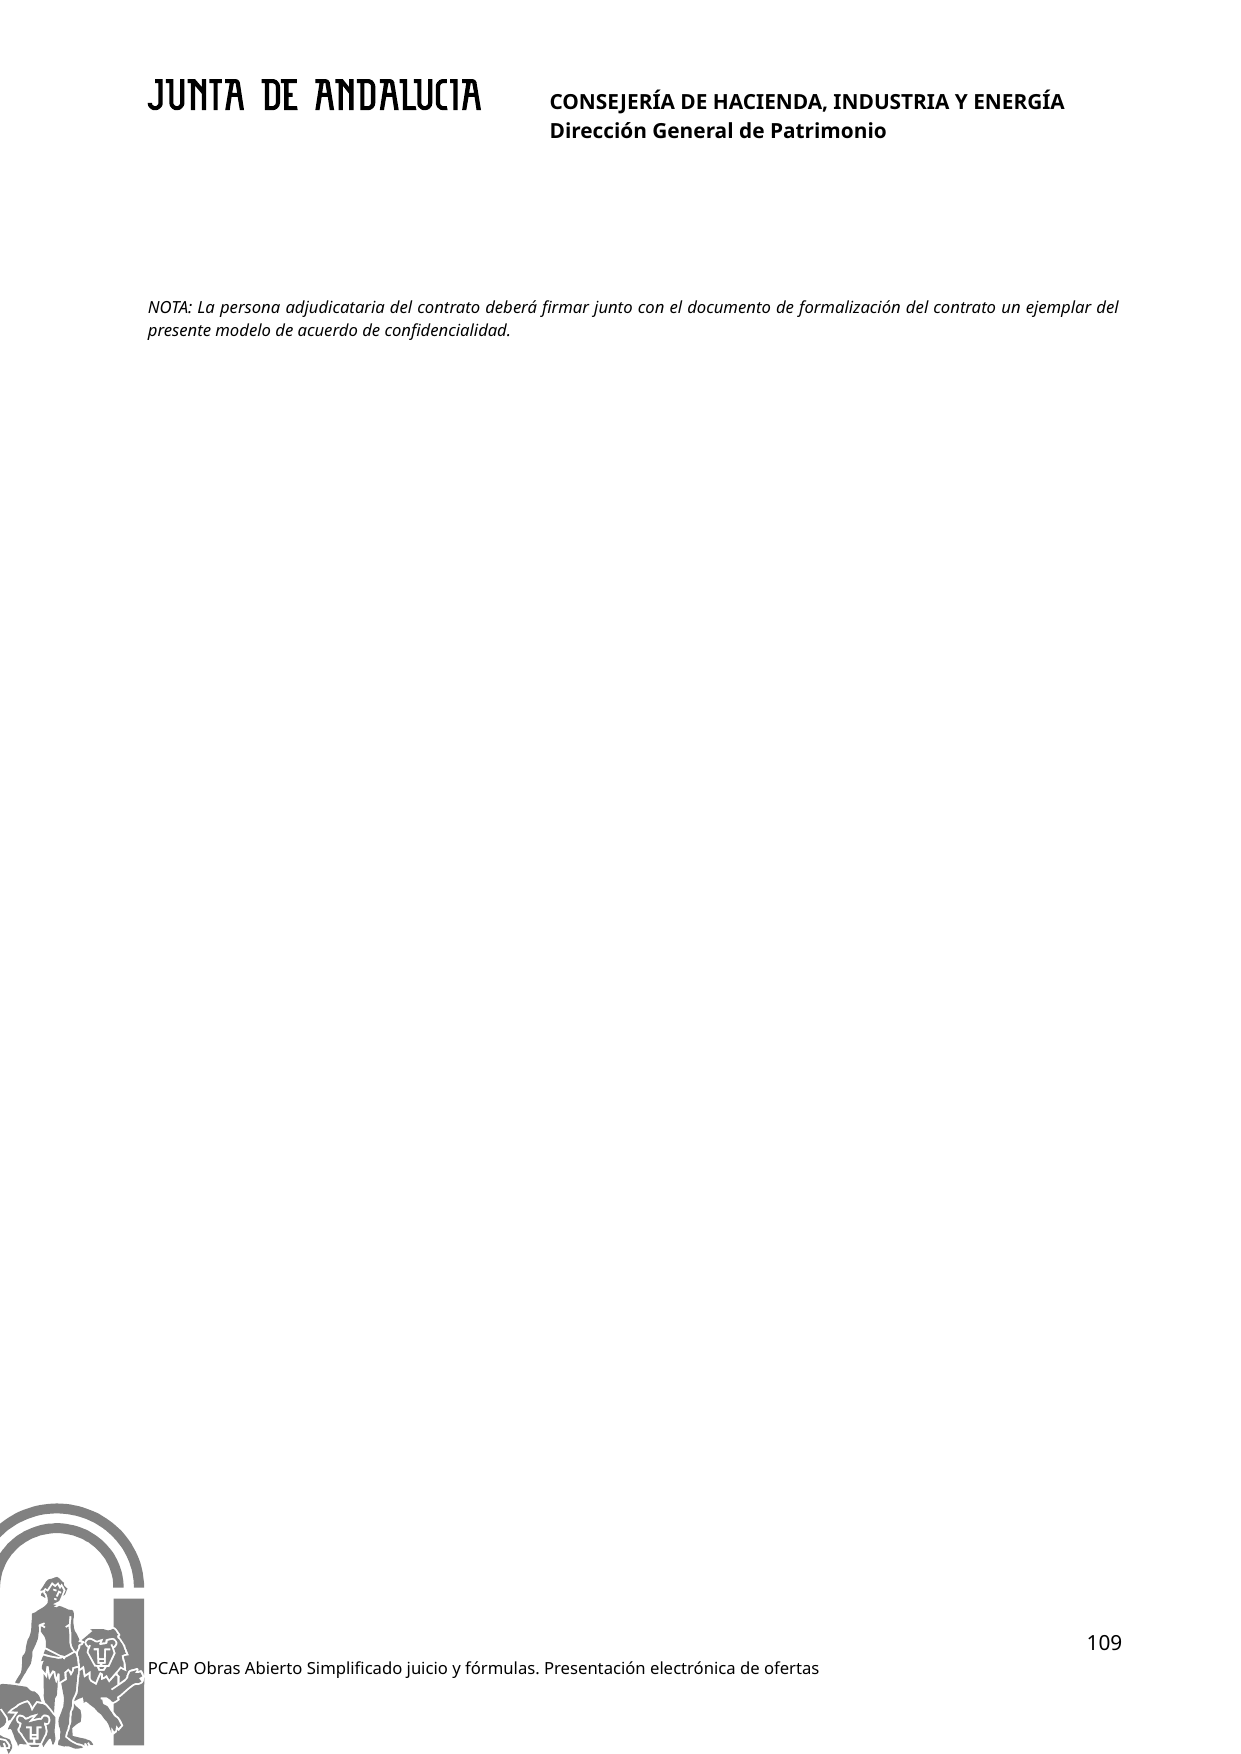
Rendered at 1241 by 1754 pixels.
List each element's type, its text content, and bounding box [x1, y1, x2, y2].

text NOTA: La persona adjudicataria del contrato deberá firmar junto con el documento de formalización del contrato un ejemplar del presente modelo de acuerdo de confidencialidad. [148, 296, 1122, 342]
